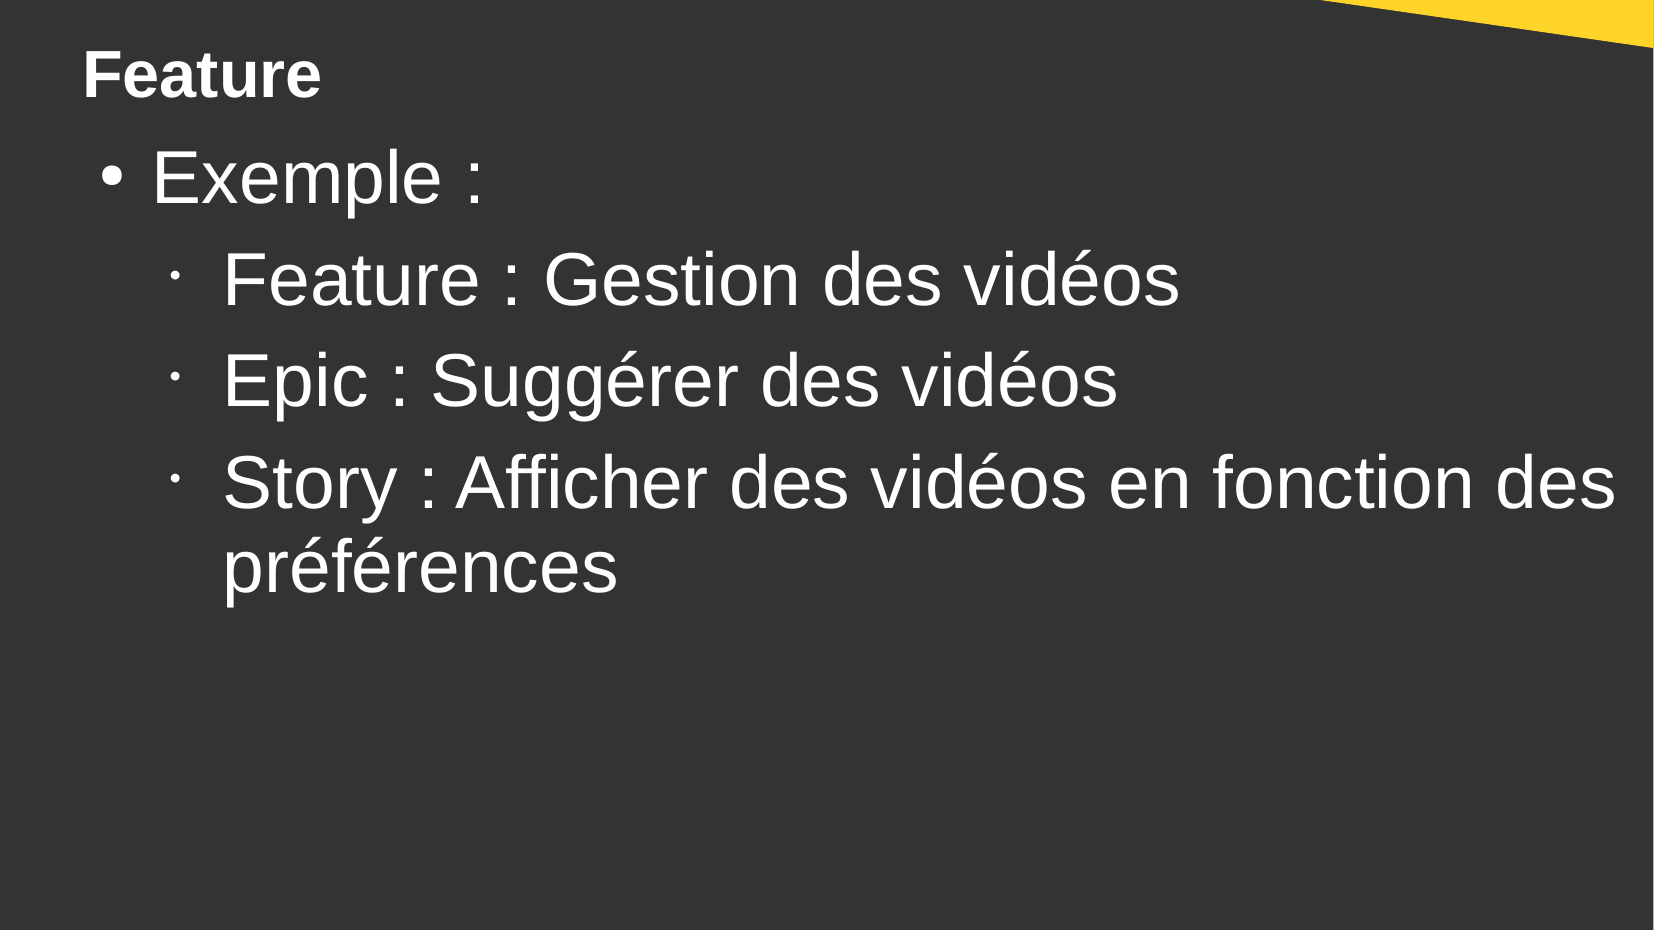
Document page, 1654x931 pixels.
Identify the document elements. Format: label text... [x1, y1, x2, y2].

text_box [1320, 0, 1654, 49]
list Exemple : Feature : Gestion des vidéos Epic : Suggérer des vidéos Story : Afficher des vidéos en fonction des préférences [80, 135, 1620, 777]
title Feature [82, 37, 1571, 122]
